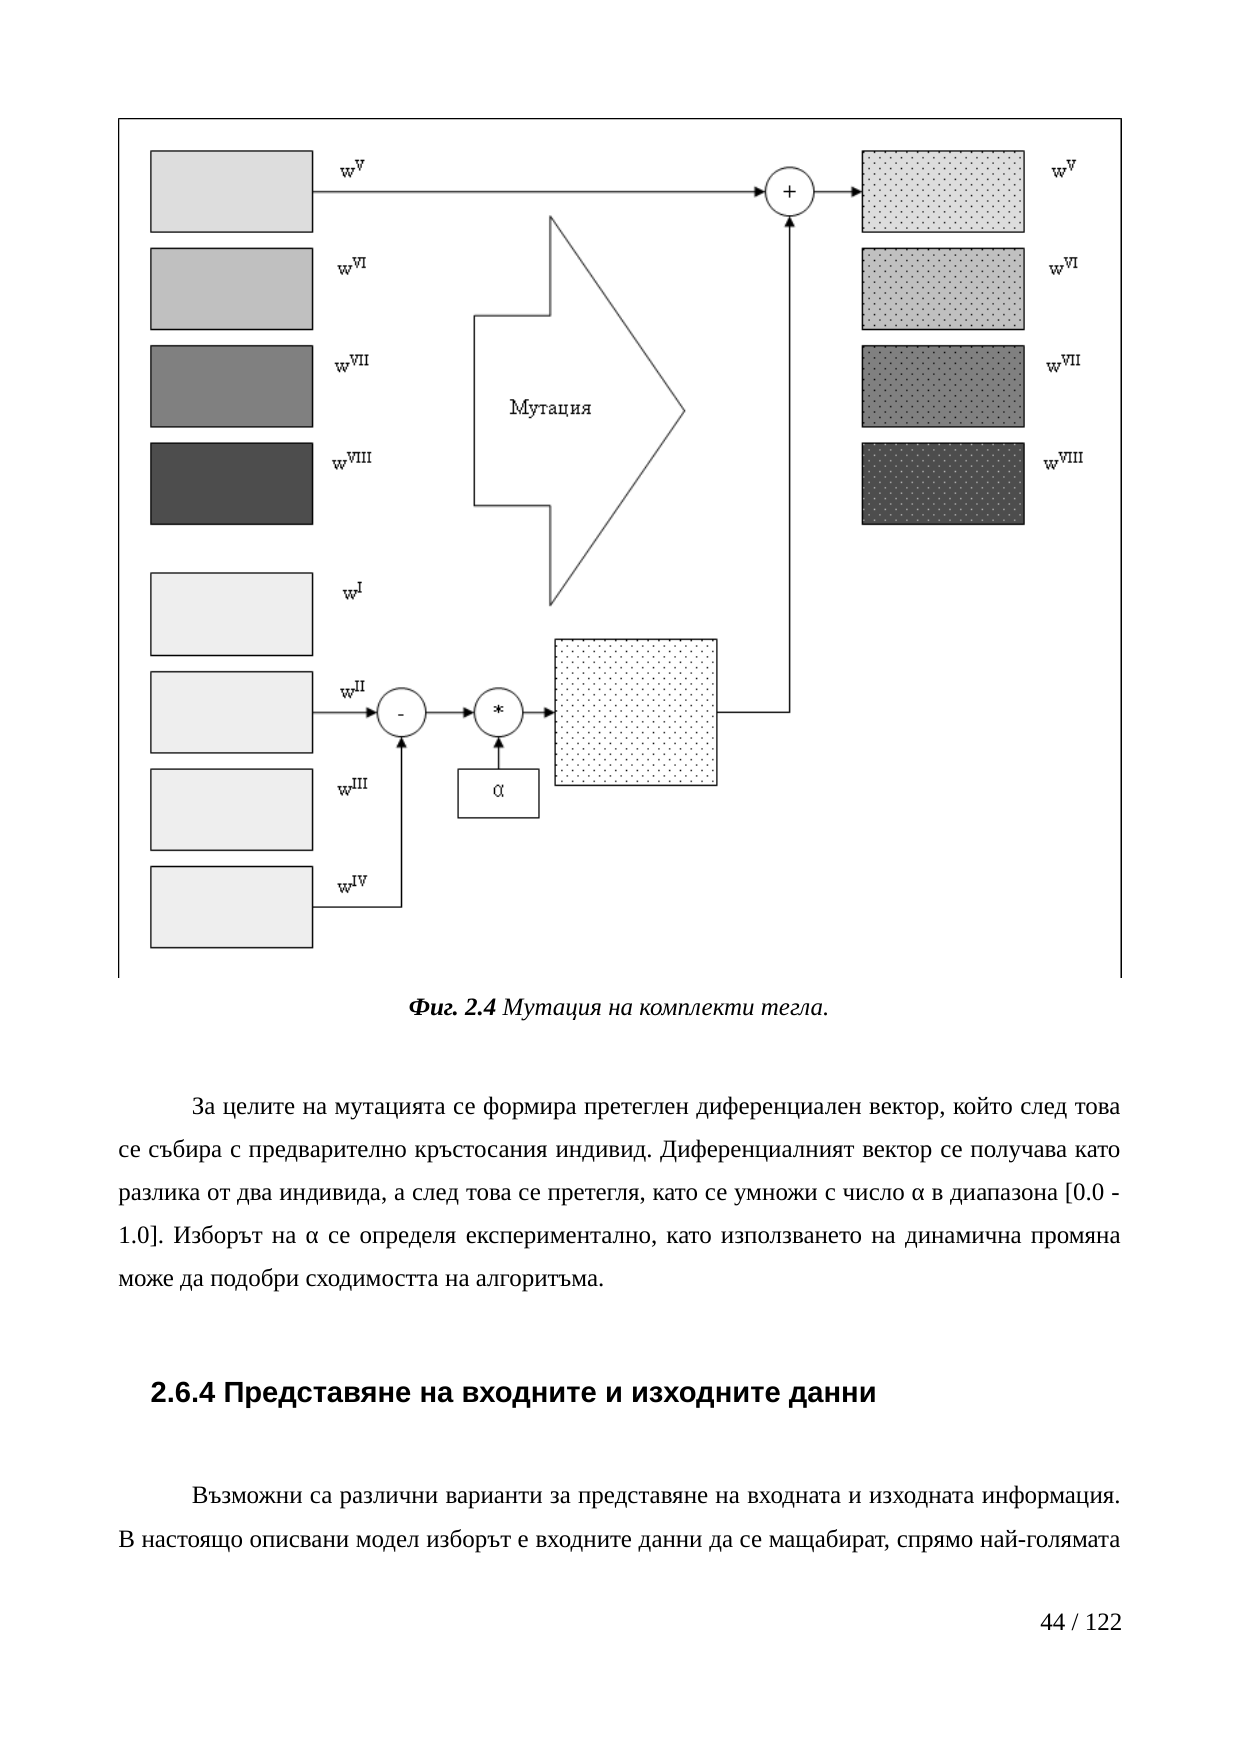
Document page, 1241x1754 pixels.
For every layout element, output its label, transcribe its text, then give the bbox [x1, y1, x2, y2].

text За целите на мутацията се формира претеглен диференциален вектор, който след това се събира с предварително кръстосания индивид. Диференциалният вектор се получава като разлика от два индивида, а след това се претегля, като се умножи с число α в диапазона [0.0 - 1.0]. Изборът на α се определя експериментално, като използването на динамична промяна може да подобри сходимостта на алгоритъма. [118, 1091, 1122, 1292]
subtitle 2.6.4 Представяне на входните и изходните данни [118, 1374, 1122, 1408]
text Възможни са различни варианти за представяне на входната и изходната информация. В настоящо описвани модел изборът е входните данни да се мащабират, спрямо най-голямата [118, 1481, 1122, 1552]
text Фиг. 2.4 Мутация на комплекти тегла. [118, 978, 1122, 1021]
